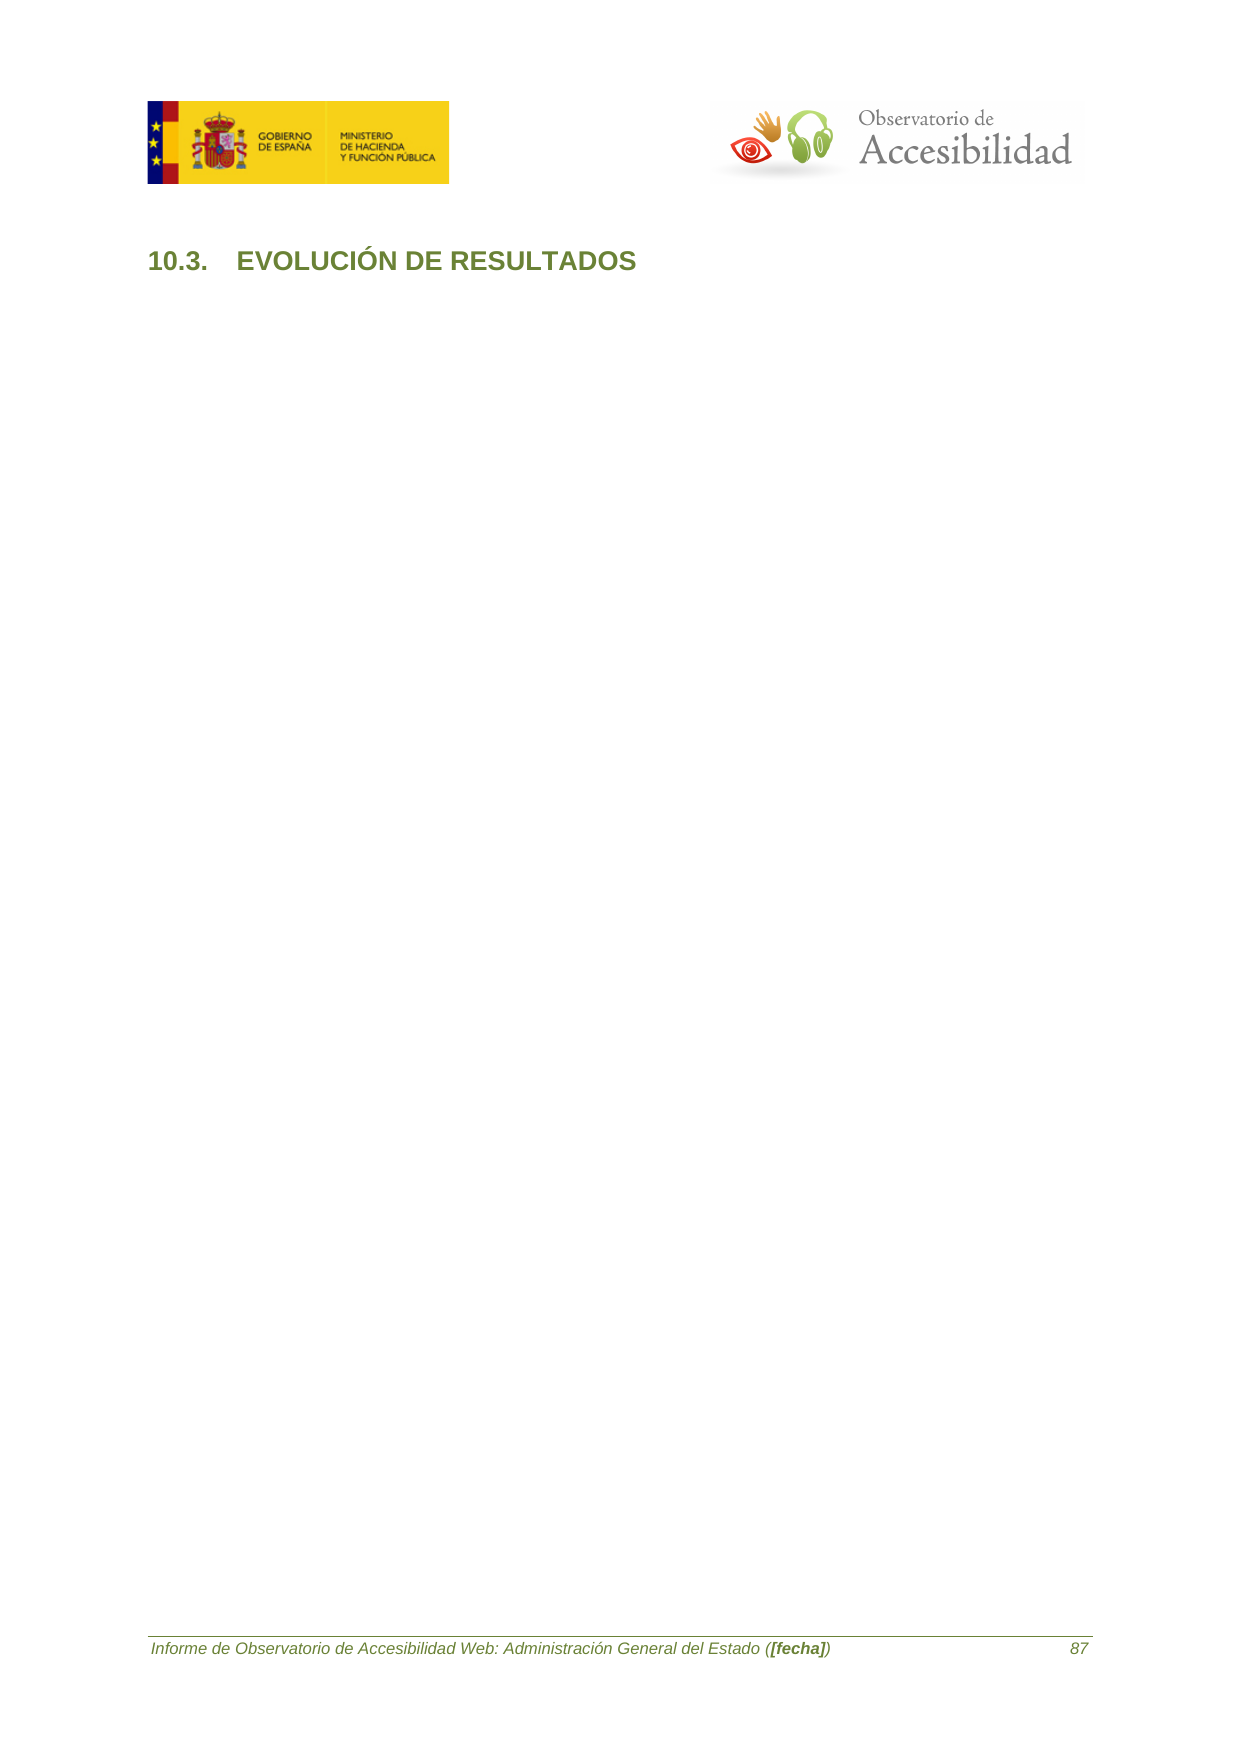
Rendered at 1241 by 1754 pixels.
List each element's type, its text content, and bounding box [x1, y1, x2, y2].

subtitle Evolución de resultados [148, 245, 1092, 276]
picture [147, 101, 450, 184]
picture [710, 101, 1086, 184]
